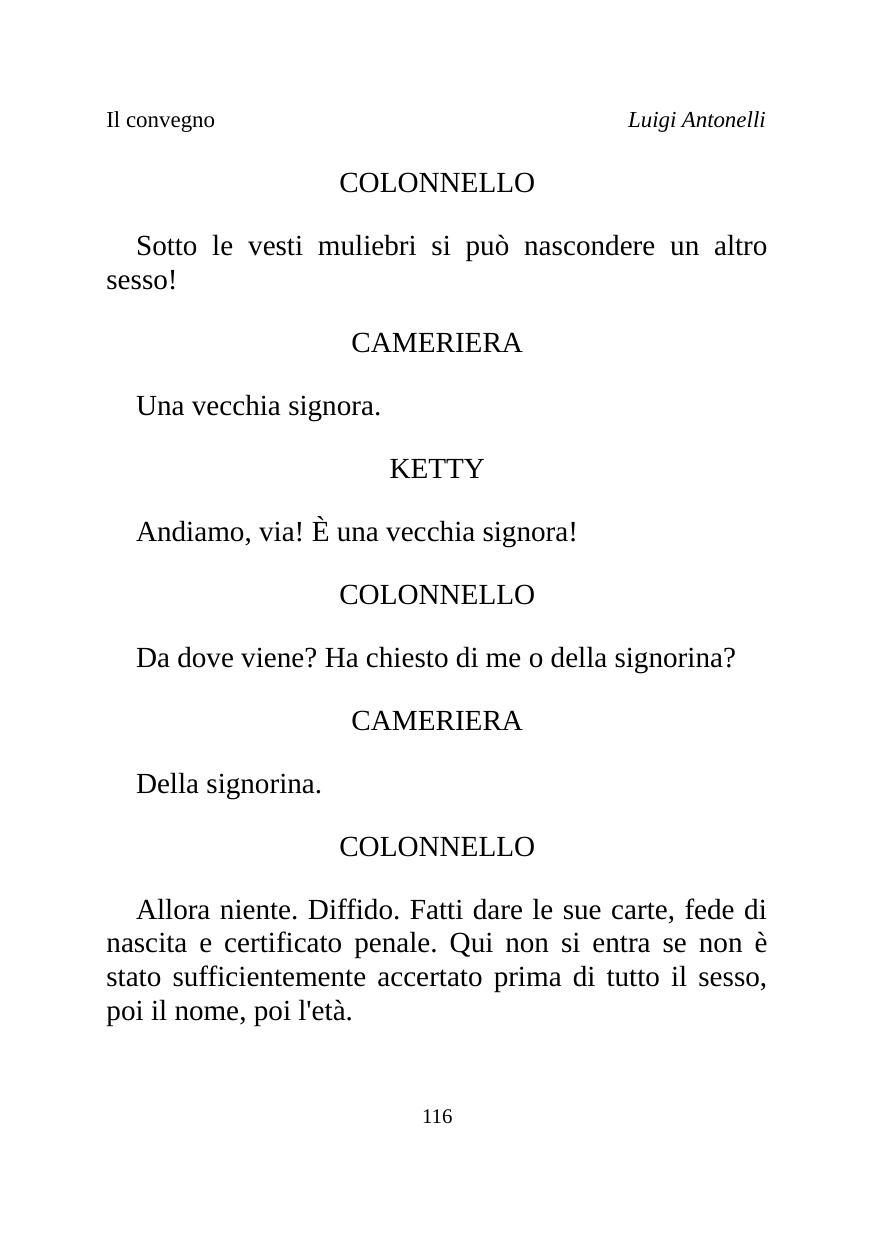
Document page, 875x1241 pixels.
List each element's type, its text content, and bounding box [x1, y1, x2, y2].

text COLONNELLO [106, 165, 768, 199]
text Andiamo, via! È una vecchia signora! [106, 514, 768, 547]
text Una vecchia signora. [106, 388, 768, 421]
text CAMERIERA [106, 325, 768, 358]
text Della signorina. [106, 766, 768, 799]
text KETTY [106, 451, 768, 484]
text COLONNELLO [106, 829, 768, 862]
text Sotto le vesti muliebri si può nascondere un altro sesso! [106, 228, 768, 295]
text COLONNELLO [106, 577, 768, 610]
text Allora niente. Diffido. Fatti dare le sue carte, fede di nascita e certificato penale. Qui non si entra se non è stato sufficientemente accertato prima di tutto il sesso, poi il nome, poi l'età. [106, 892, 768, 1026]
text Da dove viene? Ha chiesto di me o della signorina? [106, 640, 768, 673]
text CAMERIERA [106, 703, 768, 736]
